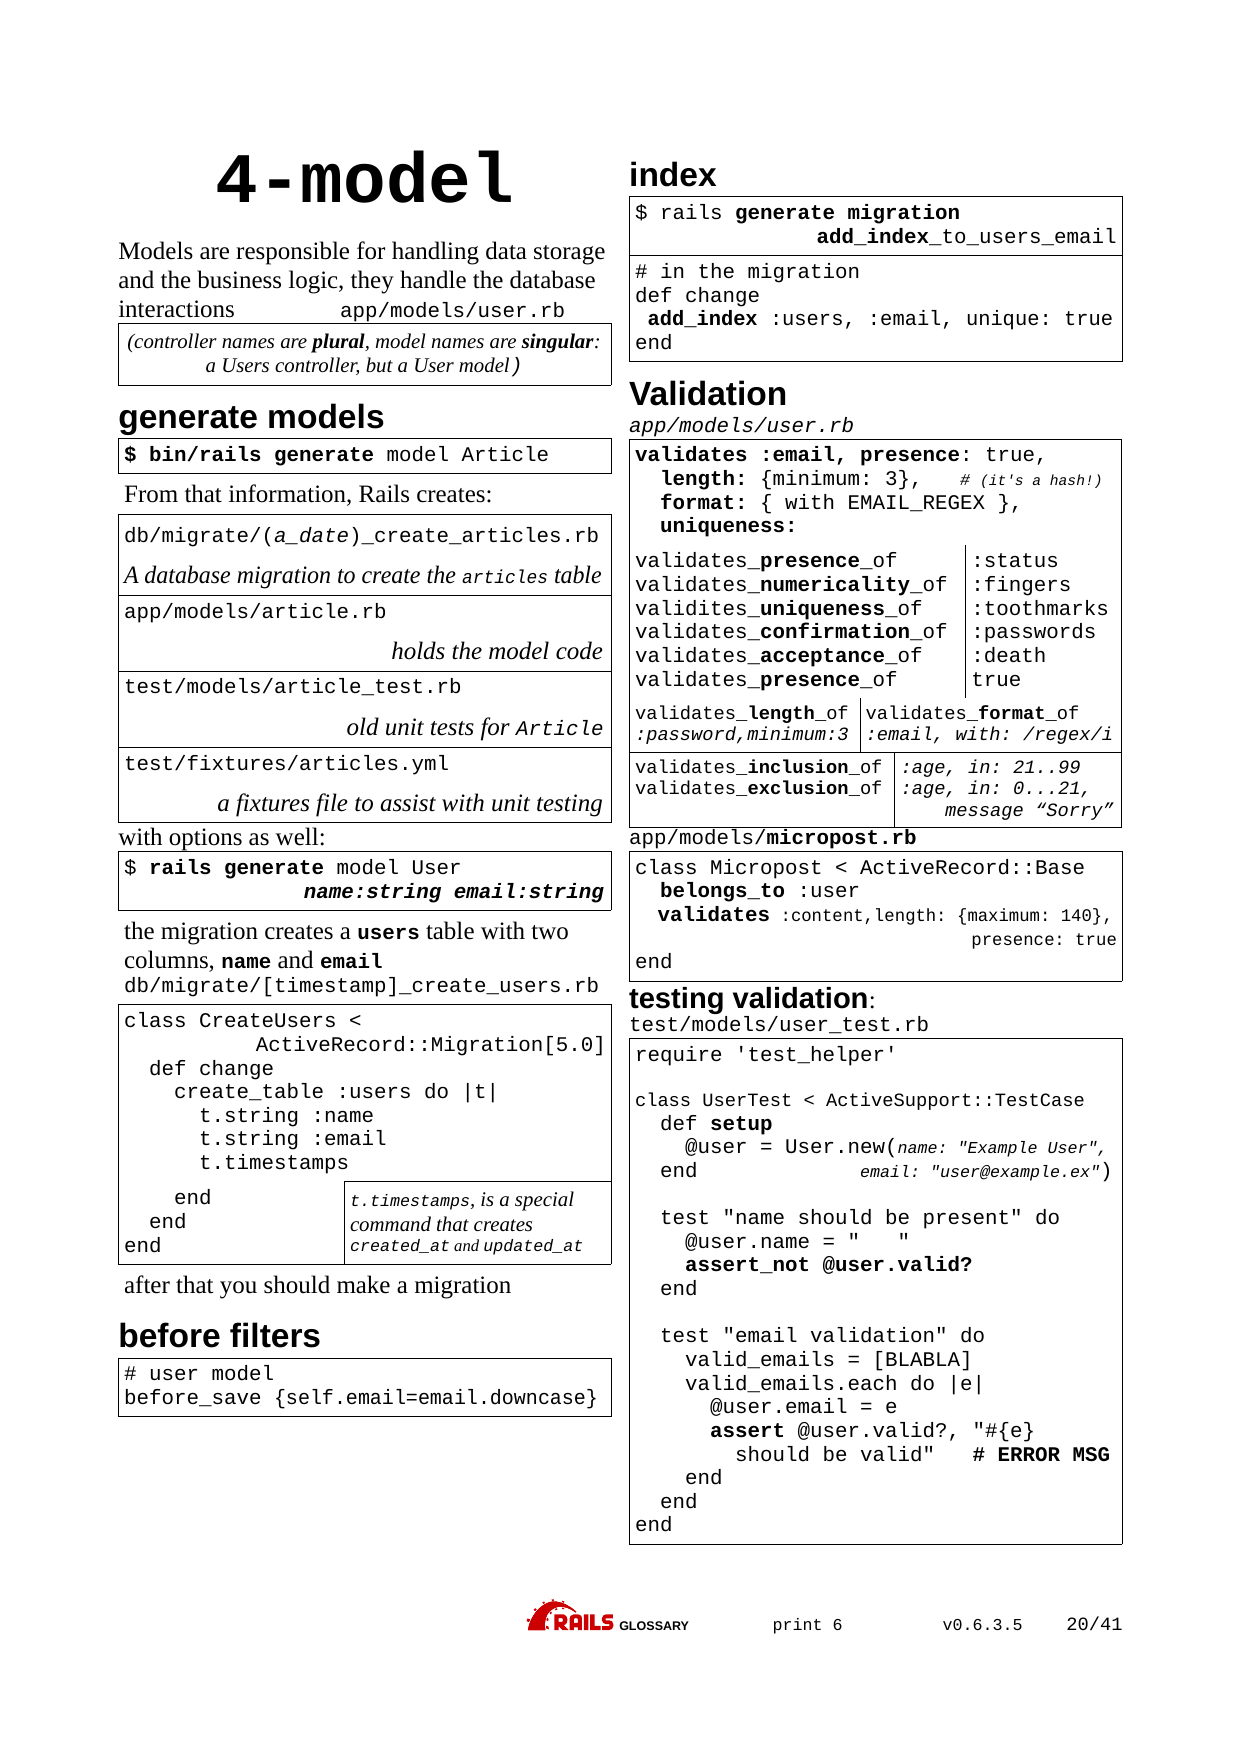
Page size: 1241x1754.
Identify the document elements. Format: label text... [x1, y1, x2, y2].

subtitle generate models [118, 396, 611, 435]
table_header require 'test_helper' class UserTest < ActiveSupport::TestCase def setup @user = User.new(name: "Example User", end email: "user@example.ex") test "name should be present" do @user.name = " " assert_not @user.valid? end test "email validation" do valid_emails = [BLABLA] valid_emails.each do |e| @user.email = e assert @user.valid?, "#{e} should be valid" # ERROR MSG end end end [630, 1039, 1122, 1544]
table_cell db/migrate/(a_date)_create_articles.rb [119, 515, 611, 555]
table_cell t.timestamps, is a special command that creates created_at and updated_at [345, 1182, 611, 1264]
table_cell validates_length_of :password,minimum:3 [630, 698, 860, 752]
subtitle before filters [118, 1316, 611, 1355]
text test/models/user_test.rb [629, 1014, 1122, 1038]
table_header $ rails generate migration add_index_to_users_email [630, 197, 1122, 255]
table_cell class CreateUsers < ActiveRecord::Migration[5.0] def change create_table :users do |t| t.string :name t.string :email t.timestamps [119, 1005, 611, 1181]
table_cell validates_presence_of validates_numericality_of validites_uniqueness_of validates_confirmation_of validates_acceptance_of validates_presence_of [630, 545, 965, 698]
table_cell holds the model code [119, 630, 611, 671]
table_cell validates_format_of :email, with: /regex/i [861, 698, 1121, 752]
table_cell end end end [119, 1181, 344, 1264]
table_cell after that you should make a migration [118, 1265, 611, 1304]
subtitle Validation [629, 373, 1122, 412]
table_cell # in the migration def change add_index :users, :email, unique: true end [630, 256, 1122, 361]
table_header $ rails generate model User name:string email:string [119, 852, 611, 910]
table_cell :age, in: 21..99 :age, in: 0...21, message “Sorry” [895, 753, 1121, 827]
text Models are responsible for handling data storage and the business logic, they handle the database interactions app/models/user.rb [118, 236, 611, 323]
table_cell test/fixtures/articles.yml [119, 748, 611, 782]
table_header From that information, Rails creates: [118, 474, 611, 514]
table_cell validates_inclusion_of validates_exclusion_of [630, 753, 894, 827]
text with options as well: [118, 823, 611, 851]
table_header # user model before_save {self.email=email.downcase} [119, 1359, 611, 1416]
table_cell app/models/article.rb [119, 596, 611, 630]
table_header (controller names are plural, model names are singular: a Users controller, but a User model) [119, 324, 611, 384]
subtitle index [629, 155, 1122, 193]
table_header validates :email, presence: true, length: {minimum: 3}, # (it's a hash!) format: { with EMAIL_REGEX }, uniqueness: [630, 440, 1121, 545]
table_cell test/models/article_test.rb [119, 672, 611, 706]
table_cell A database migration to create the articles table [119, 555, 611, 595]
text app/models/micropost.rb [629, 828, 1122, 851]
table_cell the migration creates a users table with two columns, name and email db/migrate/[timestamp]_create_users.rb [118, 911, 611, 1004]
table_cell :status :fingers :toothmarks :passwords :death true [966, 545, 1121, 698]
table_cell old unit tests for Article [119, 706, 611, 747]
text testing validation: [629, 982, 1122, 1014]
table_header class Micropost < ActiveRecord::Base belongs_to :user validates :content,length: {maximum: 140}, presence: true end [630, 852, 1122, 981]
text app/models/user.rb [629, 415, 1122, 438]
subtitle 4-model [118, 143, 611, 224]
table_header $ bin/rails generate model Article [119, 439, 611, 473]
table_cell a fixtures file to assist with unit testing [119, 782, 611, 822]
